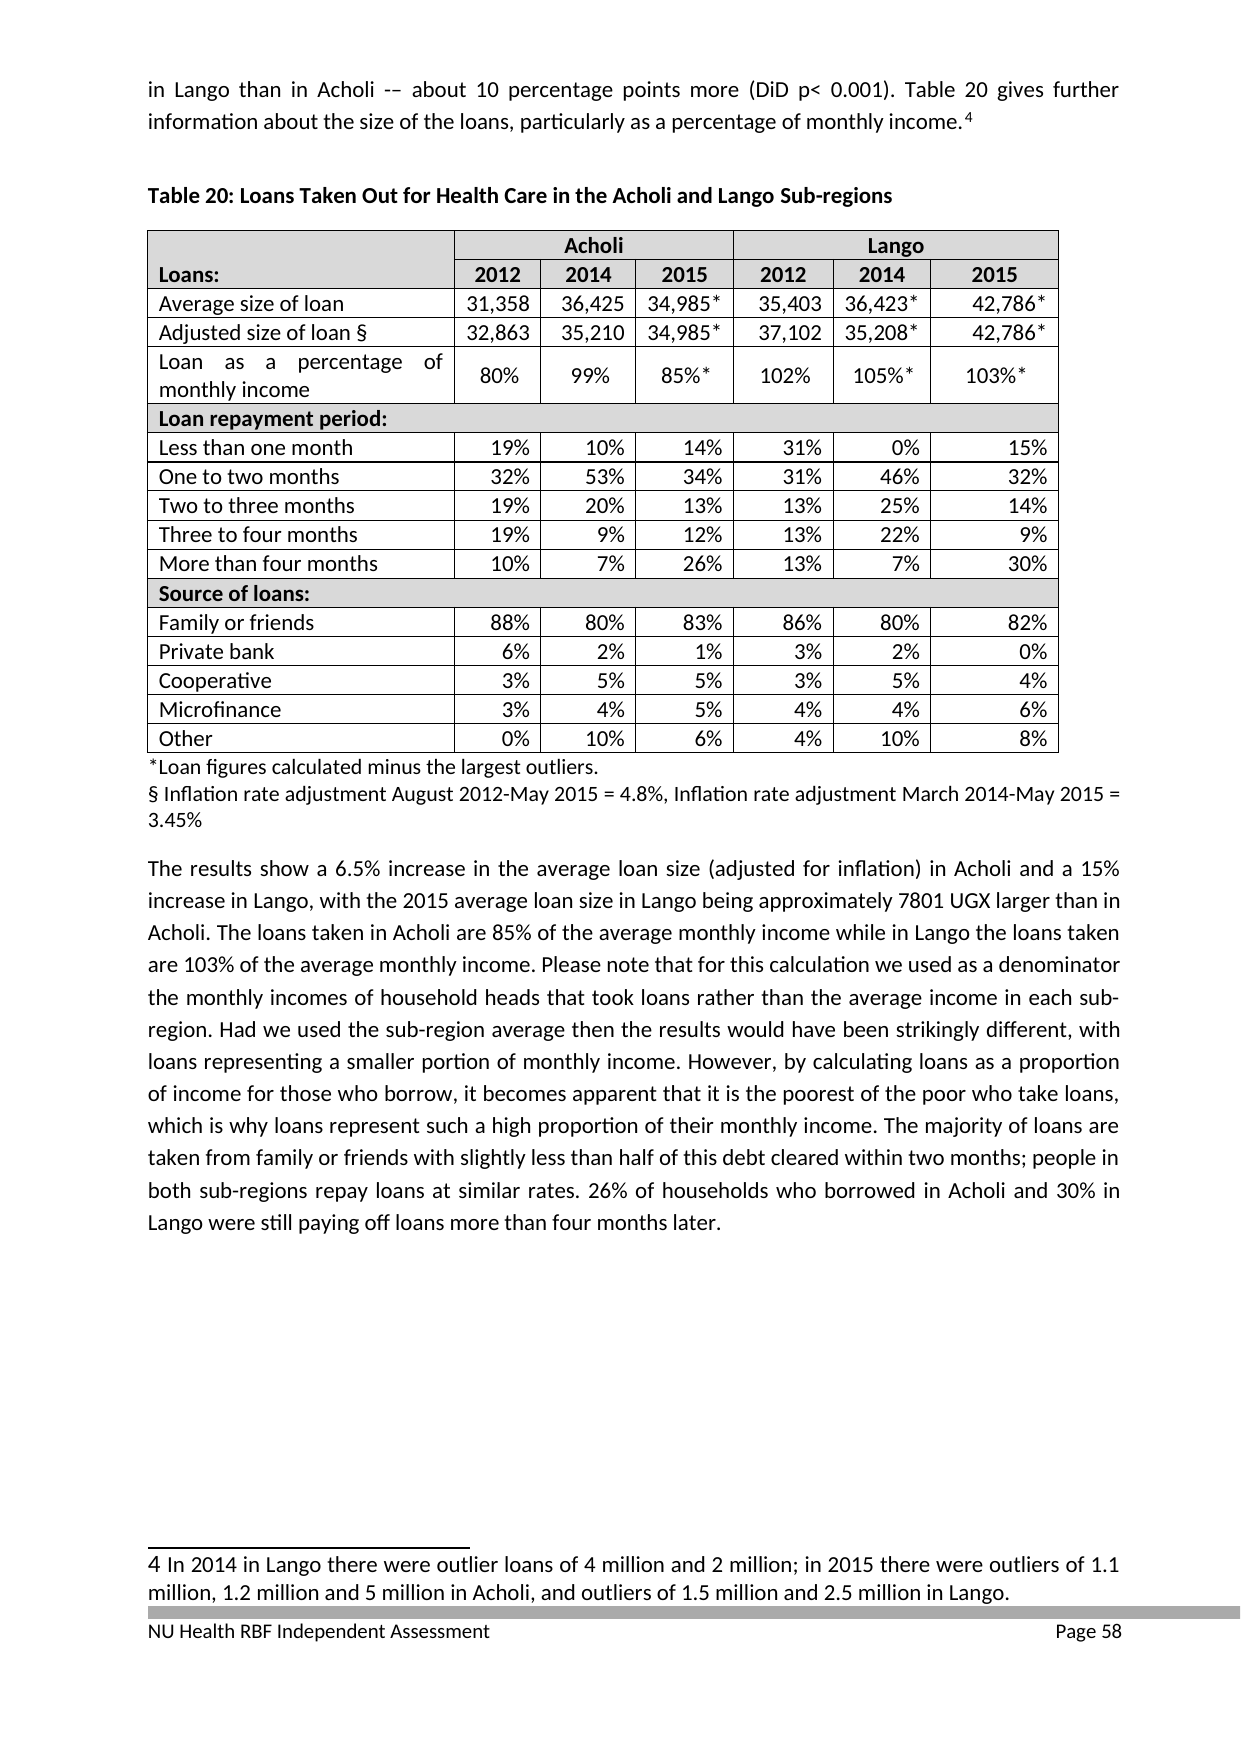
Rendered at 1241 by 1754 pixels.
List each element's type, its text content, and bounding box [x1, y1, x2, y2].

table_cell Cooperative [148, 666, 454, 694]
table_cell 4% [541, 695, 635, 723]
table_cell 32% [455, 463, 540, 490]
table_cell 1% [636, 637, 733, 665]
table_cell 34% [636, 463, 733, 490]
table_cell Other [148, 724, 454, 752]
table_cell 10% [541, 724, 635, 752]
table_cell 34,985* [636, 318, 733, 346]
table_cell Average size of loan [148, 289, 454, 317]
table_cell 2015 [636, 260, 733, 288]
table_cell Family or friends [148, 608, 454, 636]
text in Lango than in Acholi -– about 10 percentage points more (DiD p< 0.001). Table 20 gives further information about the size of the loans, particularly as a percentage of monthly income. [148, 75, 1122, 135]
table_cell 6% [455, 637, 540, 665]
table_cell 3% [455, 666, 540, 694]
table_header Acholi [455, 231, 733, 259]
table_cell 53% [541, 463, 635, 490]
table_cell 37,102 [734, 318, 833, 346]
table_cell 102% [734, 347, 833, 403]
table_cell 2012 [455, 260, 540, 288]
table_cell 36,425 [541, 289, 635, 317]
table_cell 82% [931, 608, 1058, 636]
table_cell 35,208* [834, 318, 930, 346]
table_cell 6% [931, 695, 1058, 723]
table_cell 9% [931, 521, 1058, 548]
text § Inflation rate adjustment August 2012-May 2015 = 4.8%, Inflation rate adjustment March 2014-May 2015 = 3.45% [148, 780, 1122, 833]
table_cell 2014 [541, 260, 635, 288]
table_cell 25% [834, 491, 930, 519]
table_cell 80% [455, 347, 540, 403]
table_cell 13% [734, 550, 833, 578]
table_cell 4% [834, 695, 930, 723]
table_cell 83% [636, 608, 733, 636]
table_cell 99% [541, 347, 635, 403]
table_cell 14% [931, 491, 1058, 519]
text In 2014 in Lango there were outlier loans of 4 million and 2 million; in 2015 there were outliers of 1.1 million, 1.2 million and 5 million in Acholi, and outliers of 1.5 million and 2.5 million in Lango. [148, 1548, 1122, 1606]
table_cell 19% [455, 433, 540, 461]
text Table 20: Loans Taken Out for Health Care in the Acholi and Lango Sub-regions [148, 181, 1122, 209]
table_cell 36,423* [834, 289, 930, 317]
table_cell One to two months [148, 463, 454, 490]
table_header Lango [734, 231, 1058, 259]
table_cell 8% [931, 724, 1058, 752]
table_cell 32,863 [455, 318, 540, 346]
table_cell 4% [931, 666, 1058, 694]
table_cell 35,403 [734, 289, 833, 317]
table_cell 42,786* [931, 318, 1058, 346]
table_cell 0% [834, 433, 930, 461]
table_cell Private bank [148, 637, 454, 665]
table_cell 103%* [931, 347, 1058, 403]
table_cell 42,786* [931, 289, 1058, 317]
table_cell 86% [734, 608, 833, 636]
table_cell 85%* [636, 347, 733, 403]
table_cell 10% [834, 724, 930, 752]
table_cell Loan as a percentage of monthly income [148, 347, 454, 403]
table_cell Loan repayment period: [148, 404, 1058, 432]
table_cell 4% [734, 695, 833, 723]
table_cell 0% [931, 637, 1058, 665]
table_cell 2014 [834, 260, 930, 288]
table_cell 80% [541, 608, 635, 636]
table_cell Two to three months [148, 491, 454, 519]
table_cell 9% [541, 521, 635, 548]
table_cell 3% [734, 637, 833, 665]
table_cell 13% [734, 521, 833, 548]
table_cell Microfinance [148, 695, 454, 723]
table_cell 10% [455, 550, 540, 578]
table_cell 2% [541, 637, 635, 665]
table_cell 0% [455, 724, 540, 752]
text The results show a 6.5% increase in the average loan size (adjusted for inflation) in Acholi and a 15% increase in Lango, with the 2015 average loan size in Lango being approximately 7801 UGX larger than in Acholi. The loans taken in Acholi are 85% of the average monthly income while in Lango the loans taken are 103% of the average monthly income. Please note that for this calculation we used as a denominator the monthly incomes of household heads that took loans rather than the average income in each sub-region. Had we used the sub-region average then the results would have been strikingly different, with loans representing a smaller portion of monthly income. However, by calculating loans as a proportion of income for those who borrow, it becomes apparent that it is the poorest of the poor who take loans, which is why loans represent such a high proportion of their monthly income. The majority of loans are taken from family or friends with slightly less than half of this debt cleared within two months; people in both sub-regions repay loans at similar rates. 26% of households who borrowed in Acholi and 30% in Lango were still paying off loans more than four months later. [148, 854, 1122, 1236]
table_cell 5% [834, 666, 930, 694]
table_cell 7% [834, 550, 930, 578]
table_cell 15% [931, 433, 1058, 461]
table_cell 5% [636, 695, 733, 723]
table_cell 31,358 [455, 289, 540, 317]
table_cell 30% [931, 550, 1058, 578]
table_cell 46% [834, 463, 930, 490]
table_cell More than four months [148, 550, 454, 578]
table_cell 20% [541, 491, 635, 519]
table_cell 6% [636, 724, 733, 752]
table_cell Adjusted size of loan § [148, 318, 454, 346]
table_cell Source of loans: [148, 579, 1058, 607]
table_cell 3% [455, 695, 540, 723]
table_cell Three to four months [148, 521, 454, 548]
table_header Loans: [148, 231, 454, 288]
table_cell 35,210 [541, 318, 635, 346]
table_cell 7% [541, 550, 635, 578]
table_cell 88% [455, 608, 540, 636]
text *Loan figures calculated minus the largest outliers. [148, 753, 1122, 780]
table_cell 105%* [834, 347, 930, 403]
table_cell 19% [455, 491, 540, 519]
table_cell 26% [636, 550, 733, 578]
table_cell 31% [734, 433, 833, 461]
table_cell 31% [734, 463, 833, 490]
table_cell 2012 [734, 260, 833, 288]
table_cell 5% [541, 666, 635, 694]
table_cell 4% [734, 724, 833, 752]
table_cell 32% [931, 463, 1058, 490]
table_cell 2015 [931, 260, 1058, 288]
table_cell Less than one month [148, 433, 454, 461]
table_cell 22% [834, 521, 930, 548]
table_cell 2% [834, 637, 930, 665]
table_cell 5% [636, 666, 733, 694]
table_cell 80% [834, 608, 930, 636]
table_cell 12% [636, 521, 733, 548]
table_cell 3% [734, 666, 833, 694]
table_cell 13% [636, 491, 733, 519]
table_cell 19% [455, 521, 540, 548]
table_cell 10% [541, 433, 635, 461]
table_cell 13% [734, 491, 833, 519]
table_cell 14% [636, 433, 733, 461]
table_cell 34,985* [636, 289, 733, 317]
